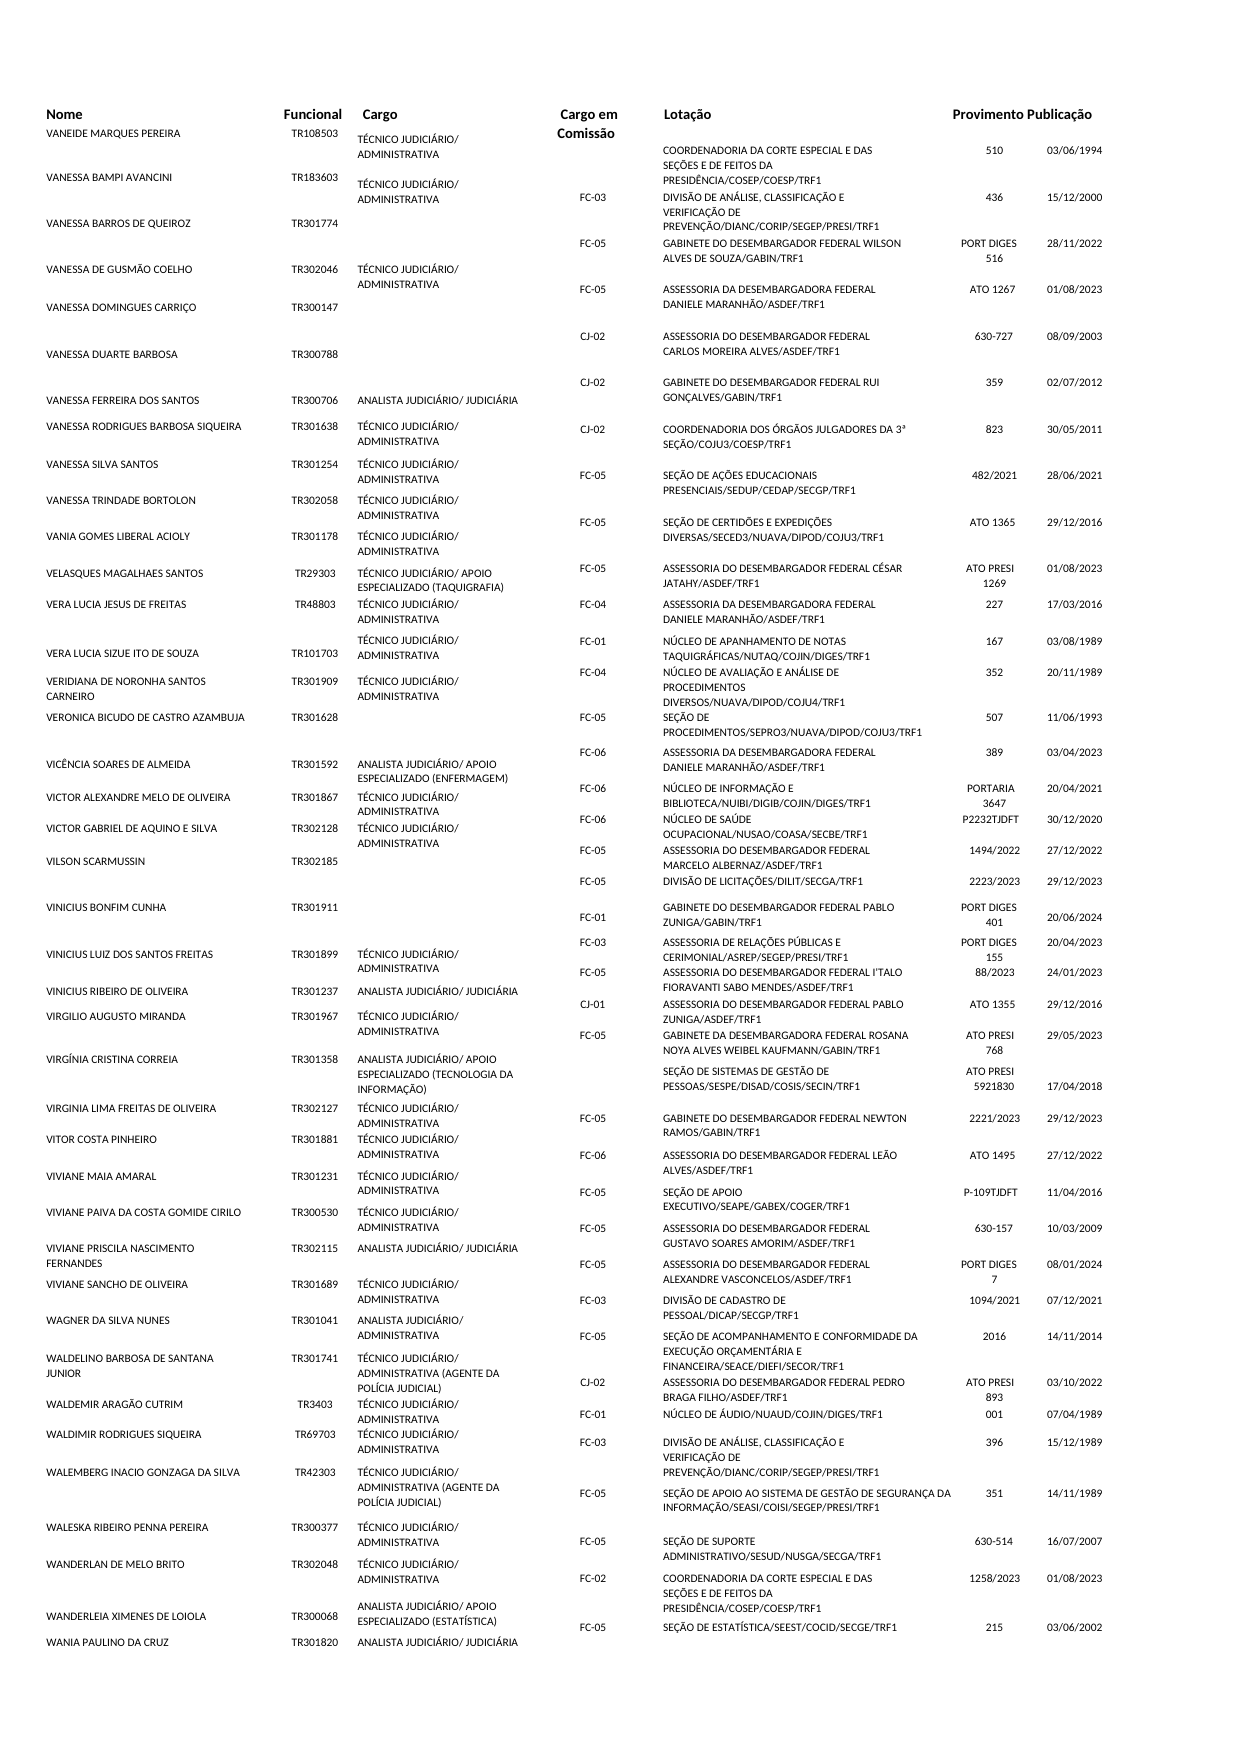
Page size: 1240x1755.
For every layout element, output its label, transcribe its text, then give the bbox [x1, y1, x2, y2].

table_cell SEÇÃO DE SISTEMAS DE GESTÃO DE PESSOAS/SESPE/DISAD/COSIS/SECIN/TRF1 [663, 1064, 961, 1111]
table_cell 27/12/2022 [1041, 1149, 1111, 1185]
table_cell 01/08/2023 [1041, 1572, 1111, 1620]
table_cell TR302127 [284, 1101, 357, 1133]
table_cell PORTARIA 3647 [961, 781, 1041, 812]
table_cell P-109TJDFT [961, 1185, 1041, 1221]
table_cell TR301237 [284, 985, 357, 1009]
table_cell TR42303 [284, 1466, 357, 1520]
table_cell ASSESSORIA DA DESEMBARGADORA FEDERAL DANIELE MARANHÃO/ASDEF/TRF1 [663, 745, 961, 781]
table_cell 03/06/2002 [1041, 1620, 1111, 1643]
table_cell FC-04 [557, 665, 663, 711]
table_cell TR300788 [284, 347, 357, 393]
table_cell CJ-02 [557, 1375, 663, 1408]
table_cell 20/04/2021 [1041, 781, 1111, 812]
table_cell 15/12/1989 [1041, 1436, 1111, 1487]
table_cell ASSESSORIA DO DESEMBARGADOR FEDERAL ALEXANDRE VASCONCELOS/ASDEF/TRF1 [663, 1257, 961, 1293]
table_cell 15/12/2000 [1041, 190, 1111, 236]
table_cell CJ-01 [557, 997, 663, 1028]
table_cell GABINETE DO DESEMBARGADOR FEDERAL RUI GONÇALVES/GABIN/TRF1 [663, 376, 953, 422]
table_cell 510 [961, 144, 1041, 190]
table_cell TR301231 [284, 1169, 357, 1205]
table_cell 167 [961, 634, 1041, 665]
table_cell CJ-02 [557, 422, 663, 469]
table_cell TR302046 [284, 263, 357, 300]
table_cell 227 [961, 598, 1041, 634]
table_cell 352 [961, 665, 1041, 711]
table_cell [953, 469, 961, 515]
table_cell TÉCNICO JUDICIÁRIO/ ADMINISTRATIVA (AGENTE DA POLÍCIA JUDICIAL) [357, 1466, 542, 1520]
table_cell GABINETE DO DESEMBARGADOR FEDERAL NEWTON RAMOS/GABIN/TRF1 [663, 1111, 961, 1149]
table_cell VINICIUS LUIZ DOS SANTOS FREITAS [46, 947, 284, 985]
table_cell FC-03 [557, 190, 663, 236]
table_cell ASSESSORIA DO DESEMBARGADOR FEDERAL CÉSAR JATAHY/ASDEF/TRF1 [663, 562, 961, 598]
table_cell ASSESSORIA DO DESEMBARGADOR FEDERAL CARLOS MOREIRA ALVES/ASDEF/TRF1 [663, 329, 953, 376]
table_cell GABINETE DO DESEMBARGADOR FEDERAL PABLO ZUNIGA/GABIN/TRF1 [663, 901, 961, 935]
table_cell TÉCNICO JUDICIÁRIO/ APOIO ESPECIALIZADO (TAQUIGRAFIA) [357, 566, 542, 597]
table_cell ATO PRESI 1269 [961, 562, 1041, 598]
table_cell VIRGINIA LIMA FREITAS DE OLIVEIRA [46, 1101, 284, 1133]
table_cell FC-05 [557, 1620, 663, 1643]
table_cell ATO PRESI 5921830 [961, 1064, 1041, 1111]
table_cell TR301638 [284, 420, 357, 457]
table_cell 359 [961, 376, 1041, 422]
table_cell VANESSA RODRIGUES BARBOSA SIQUEIRA [46, 420, 284, 457]
table_cell 29/12/2016 [1041, 515, 1111, 562]
table_cell COORDENADORIA DA CORTE ESPECIAL E DAS SEÇÕES E DE FEITOS DA PRESIDÊNCIA/COSEP/COESP/TRF1 [663, 1572, 961, 1620]
table_cell 507 [961, 711, 1041, 745]
table_cell TÉCNICO JUDICIÁRIO/ ADMINISTRATIVA [357, 458, 542, 493]
table_cell VELASQUES MAGALHAES SANTOS [46, 566, 284, 597]
table_cell WALEMBERG INACIO GONZAGA DA SILVA [46, 1466, 284, 1520]
table_cell 20/04/2023 [1041, 935, 1111, 966]
table_cell FC-05 [557, 1329, 663, 1375]
table_cell VIVIANE MAIA AMARAL [46, 1169, 284, 1205]
table_cell DIVISÃO DE ANÁLISE, CLASSIFICAÇÃO E VERIFICAÇÃO DE PREVENÇÃO/DIANC/CORIP/SEGEP/PRESI/TRF1 [663, 1436, 961, 1487]
table_cell TR301741 [284, 1351, 357, 1397]
table_cell FC-05 [557, 469, 663, 515]
table_cell FC-05 [557, 515, 663, 562]
table_cell FC-06 [557, 781, 663, 812]
table_cell TR69703 [284, 1428, 357, 1466]
table_cell 630-514 [961, 1534, 1041, 1572]
table_cell TR300147 [284, 300, 357, 347]
table_cell SEÇÃO DE CERTIDÕES E EXPEDIÇÕES DIVERSAS/SECED3/NUAVA/DIPOD/COJU3/TRF1 [663, 515, 953, 562]
table_cell [953, 236, 961, 283]
table_cell COORDENADORIA DOS ÓRGÃOS JULGADORES DA 3ª SEÇÃO/COJU3/COESP/TRF1 [663, 422, 953, 469]
table_cell [357, 710, 542, 757]
table_cell NÚCLEO DE AVALIAÇÃO E ANÁLISE DE PROCEDIMENTOS DIVERSOS/NUAVA/DIPOD/COJU4/TRF1 [663, 665, 961, 711]
table_cell 2016 [961, 1329, 1041, 1375]
table_cell [953, 144, 961, 190]
table_cell FC-05 [557, 874, 663, 901]
table_cell 11/06/1993 [1041, 711, 1111, 745]
table_cell 20/06/2024 [1041, 901, 1111, 935]
table_cell 07/12/2021 [1041, 1293, 1111, 1329]
table_cell TÉCNICO JUDICIÁRIO/ ADMINISTRATIVA [357, 1277, 542, 1313]
table_cell 1494/2022 [961, 843, 1041, 874]
table_cell VICTOR ALEXANDRE MELO DE OLIVEIRA [46, 790, 284, 821]
table_cell VANESSA FERREIRA DOS SANTOS [46, 393, 284, 419]
table_cell 29/12/2023 [1041, 1111, 1111, 1149]
table_header [46, 75, 549, 1649]
table_cell PORT DIGES 401 [961, 901, 1041, 935]
table_header Cargo [357, 105, 542, 126]
table_cell TR301254 [284, 458, 357, 493]
table_cell ATO 1365 [961, 515, 1041, 562]
table_cell VICÊNCIA SOARES DE ALMEIDA [46, 757, 284, 790]
table_cell TR301867 [284, 790, 357, 821]
table_cell [953, 190, 961, 236]
table_cell 11/04/2016 [1041, 1185, 1111, 1221]
table_cell FC-05 [557, 1185, 663, 1221]
table_cell VIRGÍNIA CRISTINA CORREIA [46, 1052, 284, 1101]
table_cell TR183603 [284, 170, 357, 216]
table_cell [557, 144, 663, 190]
table_cell TR29303 [284, 566, 357, 597]
table_cell SEÇÃO DE SUPORTE ADMINISTRATIVO/SESUD/NUSGA/SECGA/TRF1 [663, 1534, 961, 1572]
table_cell FC-05 [557, 236, 663, 283]
table_cell FC-05 [557, 1028, 663, 1064]
table_header Cargo em Comissão [557, 105, 663, 143]
table_cell TR301911 [284, 900, 357, 947]
table_cell VERA LUCIA SIZUE ITO DE SOUZA [46, 633, 284, 674]
table_cell VILSON SCARMUSSIN [46, 854, 284, 900]
table_cell 30/05/2011 [1041, 422, 1111, 469]
table_cell SEÇÃO DE ACOMPANHAMENTO E CONFORMIDADE DA EXECUÇÃO ORÇAMENTÁRIA E FINANCEIRA/SEACE/DIEFI/SECOR/TRF1 [663, 1329, 961, 1375]
table_cell SEÇÃO DE PROCEDIMENTOS/SEPRO3/NUAVA/DIPOD/COJU3/TRF1 [663, 711, 961, 745]
table_header Provimento Publicação [953, 105, 1111, 143]
table_cell SEÇÃO DE AÇÕES EDUCACIONAIS PRESENCIAIS/SEDUP/CEDAP/SECGP/TRF1 [663, 469, 953, 515]
table_cell 436 [961, 190, 1041, 236]
table_cell ATO 1355 [961, 997, 1041, 1028]
table_cell TR300068 [284, 1599, 357, 1636]
table_cell 29/05/2023 [1041, 1028, 1111, 1064]
table_cell 396 [961, 1436, 1041, 1487]
table_cell FC-05 [557, 1487, 663, 1534]
table_cell [557, 1064, 663, 1111]
table_header [550, 75, 1111, 1649]
table_cell 2223/2023 [961, 874, 1041, 901]
table_cell WANIA PAULINO DA CRUZ [46, 1636, 284, 1649]
table_cell ANALISTA JUDICIÁRIO/ ADMINISTRATIVA [357, 1313, 542, 1351]
table_cell FC-03 [557, 1436, 663, 1487]
table_cell VINICIUS RIBEIRO DE OLIVEIRA [46, 985, 284, 1009]
table_cell FC-03 [557, 1293, 663, 1329]
table_cell FC-05 [557, 1257, 663, 1293]
table_cell 10/03/2009 [1041, 1221, 1111, 1257]
table_cell SEÇÃO DE APOIO EXECUTIVO/SEAPE/GABEX/COGER/TRF1 [663, 1185, 961, 1221]
table_cell VANIA GOMES LIBERAL ACIOLY [46, 530, 284, 566]
table_cell 16/07/2007 [1041, 1534, 1111, 1572]
table_cell ASSESSORIA DO DESEMBARGADOR FEDERAL LEÃO ALVES/ASDEF/TRF1 [663, 1149, 961, 1185]
table_cell FC-01 [557, 634, 663, 665]
table_cell TÉCNICO JUDICIÁRIO/ ADMINISTRATIVA [357, 947, 542, 985]
table_cell GABINETE DO DESEMBARGADOR FEDERAL WILSON ALVES DE SOUZA/GABIN/TRF1 [663, 236, 953, 283]
table_cell NÚCLEO DE APANHAMENTO DE NOTAS TAQUIGRÁFICAS/NUTAQ/COJIN/DIGES/TRF1 [663, 634, 961, 665]
table_cell TÉCNICO JUDICIÁRIO/ ADMINISTRATIVA [357, 1205, 542, 1241]
table_cell VIVIANE SANCHO DE OLIVEIRA [46, 1277, 284, 1313]
table_cell TR48803 [284, 597, 357, 633]
table_cell FC-05 [557, 711, 663, 745]
table_cell 2221/2023 [961, 1111, 1041, 1149]
table_cell TR302048 [284, 1557, 357, 1599]
table_cell FC-05 [557, 1221, 663, 1257]
table_cell 08/09/2003 [1041, 329, 1111, 376]
table_cell FC-02 [557, 1572, 663, 1620]
table_cell ANALISTA JUDICIÁRIO/ JUDICIÁRIA [357, 1241, 542, 1277]
table_cell 02/07/2012 [1041, 376, 1111, 422]
table_cell VITOR COSTA PINHEIRO [46, 1133, 284, 1169]
table_cell TÉCNICO JUDICIÁRIO/ ADMINISTRATIVA [357, 530, 542, 566]
table_cell COORDENADORIA DA CORTE ESPECIAL E DAS SEÇÕES E DE FEITOS DA PRESIDÊNCIA/COSEP/COESP/TRF1 [663, 144, 953, 190]
table_cell DIVISÃO DE LICITAÇÕES/DILIT/SECGA/TRF1 [663, 874, 961, 901]
table_cell 1094/2021 [961, 1293, 1041, 1329]
table_cell VIVIANE PRISCILA NASCIMENTO FERNANDES [46, 1241, 284, 1277]
table_cell ANALISTA JUDICIÁRIO/ JUDICIÁRIA [357, 1636, 542, 1649]
table_cell NÚCLEO DE SAÚDE OCUPACIONAL/NUSAO/COASA/SECBE/TRF1 [663, 813, 961, 843]
table_cell ATO PRESI 768 [961, 1028, 1041, 1064]
table_cell 17/04/2018 [1041, 1064, 1111, 1111]
table_cell VIRGILIO AUGUSTO MIRANDA [46, 1009, 284, 1052]
table_cell WALDIMIR RODRIGUES SIQUEIRA [46, 1428, 284, 1466]
table_cell WAGNER DA SILVA NUNES [46, 1313, 284, 1351]
table_cell FC-05 [557, 283, 663, 329]
table_cell [357, 347, 542, 393]
table_cell P2232TJDFT [961, 813, 1041, 843]
table_cell WANDERLAN DE MELO BRITO [46, 1557, 284, 1599]
table_cell [953, 422, 961, 469]
table_cell 823 [961, 422, 1041, 469]
table_cell TÉCNICO JUDICIÁRIO/ ADMINISTRATIVA [357, 1009, 542, 1052]
table_cell TR302128 [284, 821, 357, 854]
table_cell ASSESSORIA DO DESEMBARGADOR FEDERAL GUSTAVO SOARES AMORIM/ASDEF/TRF1 [663, 1221, 961, 1257]
table_cell 351 [961, 1487, 1041, 1534]
table_cell TÉCNICO JUDICIÁRIO/ ADMINISTRATIVA [357, 597, 542, 633]
table_cell [953, 329, 961, 376]
table_cell CJ-02 [557, 329, 663, 376]
table_cell 482/2021 [961, 469, 1041, 515]
table_cell TÉCNICO JUDICIÁRIO/ ADMINISTRATIVA [357, 821, 542, 854]
table_cell TÉCNICO JUDICIÁRIO/ ADMINISTRATIVA (AGENTE DA POLÍCIA JUDICIAL) [357, 1351, 542, 1397]
table_cell TÉCNICO JUDICIÁRIO/ ADMINISTRATIVA [357, 126, 542, 170]
table_cell TÉCNICO JUDICIÁRIO/ ADMINISTRATIVA [357, 1557, 542, 1599]
table_cell [953, 283, 961, 329]
table_cell [357, 216, 542, 263]
table_cell VERIDIANA DE NORONHA SANTOS CARNEIRO [46, 674, 284, 710]
table_cell TR301178 [284, 530, 357, 566]
table_cell TR300377 [284, 1520, 357, 1557]
table_cell TÉCNICO JUDICIÁRIO/ ADMINISTRATIVA [357, 1133, 542, 1169]
table_cell TR301909 [284, 674, 357, 710]
table_cell VANESSA DE GUSMÃO COELHO [46, 263, 284, 300]
table_cell FC-05 [557, 562, 663, 598]
table_cell 001 [961, 1408, 1041, 1436]
table_cell ASSESSORIA DO DESEMBARGADOR FEDERAL PEDRO BRAGA FILHO/ASDEF/TRF1 [663, 1375, 961, 1408]
table_cell 30/12/2020 [1041, 813, 1111, 843]
table_cell TÉCNICO JUDICIÁRIO/ ADMINISTRATIVA [357, 1397, 542, 1428]
table_cell TÉCNICO JUDICIÁRIO/ ADMINISTRATIVA [357, 170, 542, 216]
table_cell FC-03 [557, 935, 663, 966]
table_cell TÉCNICO JUDICIÁRIO/ ADMINISTRATIVA [357, 633, 542, 674]
table_cell FC-05 [557, 1534, 663, 1572]
table_cell VANESSA DOMINGUES CARRIÇO [46, 300, 284, 347]
table_cell 01/08/2023 [1041, 562, 1111, 598]
table_cell TÉCNICO JUDICIÁRIO/ ADMINISTRATIVA [357, 494, 542, 530]
table_cell 630-157 [961, 1221, 1041, 1257]
table_cell PORT DIGES 155 [961, 935, 1041, 966]
table_cell FC-01 [557, 1408, 663, 1436]
table_cell TR301820 [284, 1636, 357, 1649]
table_cell TR301899 [284, 947, 357, 985]
table_cell VANEIDE MARQUES PEREIRA [46, 126, 284, 170]
table_cell TR101703 [284, 633, 357, 674]
table_cell VANESSA TRINDADE BORTOLON [46, 494, 284, 530]
table_cell GABINETE DA DESEMBARGADORA FEDERAL ROSANA NOYA ALVES WEIBEL KAUFMANN/GABIN/TRF1 [663, 1028, 961, 1064]
table_cell 1258/2023 [961, 1572, 1041, 1620]
table_cell 08/01/2024 [1041, 1257, 1111, 1293]
table_cell TR301881 [284, 1133, 357, 1169]
table_cell 01/08/2023 [1041, 283, 1111, 329]
table_cell 29/12/2016 [1041, 997, 1111, 1028]
table_cell 389 [961, 745, 1041, 781]
table_cell 24/01/2023 [1041, 966, 1111, 997]
table_header Funcional [284, 105, 357, 126]
table_cell VANESSA BAMPI AVANCINI [46, 170, 284, 216]
table_cell TR302058 [284, 494, 357, 530]
table_cell ATO 1495 [961, 1149, 1041, 1185]
table_cell ANALISTA JUDICIÁRIO/ APOIO ESPECIALIZADO (ENFERMAGEM) [357, 757, 542, 790]
table_cell FC-05 [557, 1111, 663, 1149]
table_cell TR302185 [284, 854, 357, 900]
table_cell NÚCLEO DE INFORMAÇÃO E BIBLIOTECA/NUIBI/DIGIB/COJIN/DIGES/TRF1 [663, 781, 961, 812]
table_cell DIVISÃO DE ANÁLISE, CLASSIFICAÇÃO E VERIFICAÇÃO DE PREVENÇÃO/DIANC/CORIP/SEGEP/PRESI/TRF1 [663, 190, 953, 236]
table_cell VERONICA BICUDO DE CASTRO AZAMBUJA [46, 710, 284, 757]
table_cell 14/11/2014 [1041, 1329, 1111, 1375]
table_cell FC-05 [557, 966, 663, 997]
table_cell VANESSA BARROS DE QUEIROZ [46, 216, 284, 263]
table_cell ASSESSORIA DA DESEMBARGADORA FEDERAL DANIELE MARANHÃO/ASDEF/TRF1 [663, 598, 961, 634]
table_cell TR302115 [284, 1241, 357, 1277]
table_cell WALDELINO BARBOSA DE SANTANA JUNIOR [46, 1351, 284, 1397]
table_cell 03/06/1994 [1041, 144, 1111, 190]
table_cell ASSESSORIA DO DESEMBARGADOR FEDERAL MARCELO ALBERNAZ/ASDEF/TRF1 [663, 843, 961, 874]
table_header Lotação [663, 105, 953, 143]
table_cell [357, 900, 542, 947]
table_cell PORT DIGES 7 [961, 1257, 1041, 1293]
table_cell 20/11/1989 [1041, 665, 1111, 711]
table_cell TR301592 [284, 757, 357, 790]
table_cell 215 [961, 1620, 1041, 1643]
table_cell TÉCNICO JUDICIÁRIO/ ADMINISTRATIVA [357, 263, 542, 300]
table_cell VANESSA SILVA SANTOS [46, 458, 284, 493]
table_cell ASSESSORIA DO DESEMBARGADOR FEDERAL PABLO ZUNIGA/ASDEF/TRF1 [663, 997, 961, 1028]
table_cell 03/04/2023 [1041, 745, 1111, 781]
table_cell 17/03/2016 [1041, 598, 1111, 634]
table_cell VICTOR GABRIEL DE AQUINO E SILVA [46, 821, 284, 854]
table_cell VIVIANE PAIVA DA COSTA GOMIDE CIRILO [46, 1205, 284, 1241]
table_cell TR301774 [284, 216, 357, 263]
table_cell [953, 515, 961, 562]
table_cell TR301041 [284, 1313, 357, 1351]
table_cell TR301628 [284, 710, 357, 757]
table_cell WALDEMIR ARAGÃO CUTRIM [46, 1397, 284, 1428]
table_cell TÉCNICO JUDICIÁRIO/ ADMINISTRATIVA [357, 1520, 542, 1557]
table_cell 29/12/2023 [1041, 874, 1111, 901]
table_cell ANALISTA JUDICIÁRIO/ APOIO ESPECIALIZADO (ESTATÍSTICA) [357, 1599, 542, 1636]
table_cell 28/11/2022 [1041, 236, 1111, 283]
table_cell 03/10/2022 [1041, 1375, 1111, 1408]
table_cell TR300706 [284, 393, 357, 419]
table_cell 07/04/1989 [1041, 1408, 1111, 1436]
table_cell FC-06 [557, 813, 663, 843]
table_cell NÚCLEO DE ÁUDIO/NUAUD/COJIN/DIGES/TRF1 [663, 1408, 961, 1436]
table_cell TR300530 [284, 1205, 357, 1241]
table_cell TÉCNICO JUDICIÁRIO/ ADMINISTRATIVA [357, 790, 542, 821]
table_cell TÉCNICO JUDICIÁRIO/ ADMINISTRATIVA [357, 1169, 542, 1205]
table_cell 28/06/2021 [1041, 469, 1111, 515]
table_cell [357, 300, 542, 347]
table_cell ATO 1267 [961, 283, 1041, 329]
table_cell TR301358 [284, 1052, 357, 1101]
table_cell ANALISTA JUDICIÁRIO/ APOIO ESPECIALIZADO (TECNOLOGIA DA INFORMAÇÃO) [357, 1052, 542, 1101]
table_cell FC-06 [557, 1149, 663, 1185]
table_cell TÉCNICO JUDICIÁRIO/ ADMINISTRATIVA [357, 420, 542, 457]
table_cell FC-06 [557, 745, 663, 781]
table_cell TR301967 [284, 1009, 357, 1052]
table_cell FC-04 [557, 598, 663, 634]
table_cell ANALISTA JUDICIÁRIO/ JUDICIÁRIA [357, 985, 542, 1009]
table_cell TR3403 [284, 1397, 357, 1428]
table_cell 630-727 [961, 329, 1041, 376]
table_cell TÉCNICO JUDICIÁRIO/ ADMINISTRATIVA [357, 1428, 542, 1466]
table_cell TR301689 [284, 1277, 357, 1313]
table_cell ATO PRESI 893 [961, 1375, 1041, 1408]
table_cell WALESKA RIBEIRO PENNA PEREIRA [46, 1520, 284, 1557]
table_cell ASSESSORIA DA DESEMBARGADORA FEDERAL DANIELE MARANHÃO/ASDEF/TRF1 [663, 283, 953, 329]
table_cell [357, 854, 542, 900]
table_cell CJ-02 [557, 376, 663, 422]
table_cell 14/11/1989 [1041, 1487, 1111, 1534]
table_cell [953, 376, 961, 422]
table_cell VERA LUCIA JESUS DE FREITAS [46, 597, 284, 633]
table_cell ASSESSORIA DE RELAÇÕES PÚBLICAS E CERIMONIAL/ASREP/SEGEP/PRESI/TRF1 [663, 935, 961, 966]
table_cell TR108503 [284, 126, 357, 170]
table_cell 03/08/1989 [1041, 634, 1111, 665]
table_cell FC-05 [557, 843, 663, 874]
table_cell DIVISÃO DE CADASTRO DE PESSOAL/DICAP/SECGP/TRF1 [663, 1293, 961, 1329]
table_cell SEÇÃO DE ESTATÍSTICA/SEEST/COCID/SECGE/TRF1 [663, 1620, 961, 1643]
table_cell FC-01 [557, 901, 663, 935]
table_cell 88/2023 [961, 966, 1041, 997]
table_cell VINICIUS BONFIM CUNHA [46, 900, 284, 947]
table_cell ANALISTA JUDICIÁRIO/ JUDICIÁRIA [357, 393, 542, 419]
table_cell ASSESSORIA DO DESEMBARGADOR FEDERAL I'TALO FIORAVANTI SABO MENDES/ASDEF/TRF1 [663, 966, 961, 997]
table_cell 27/12/2022 [1041, 843, 1111, 874]
table_cell TÉCNICO JUDICIÁRIO/ ADMINISTRATIVA [357, 674, 542, 710]
table_header Nome [46, 105, 284, 126]
table_cell SEÇÃO DE APOIO AO SISTEMA DE GESTÃO DE SEGURANÇA DA INFORMAÇÃO/SEASI/COISI/SEGEP/PRESI/TRF1 [663, 1487, 961, 1534]
table_cell WANDERLEIA XIMENES DE LOIOLA [46, 1599, 284, 1636]
table_cell VANESSA DUARTE BARBOSA [46, 347, 284, 393]
table_cell PORT DIGES 516 [961, 236, 1041, 283]
table_cell TÉCNICO JUDICIÁRIO/ ADMINISTRATIVA [357, 1101, 542, 1133]
